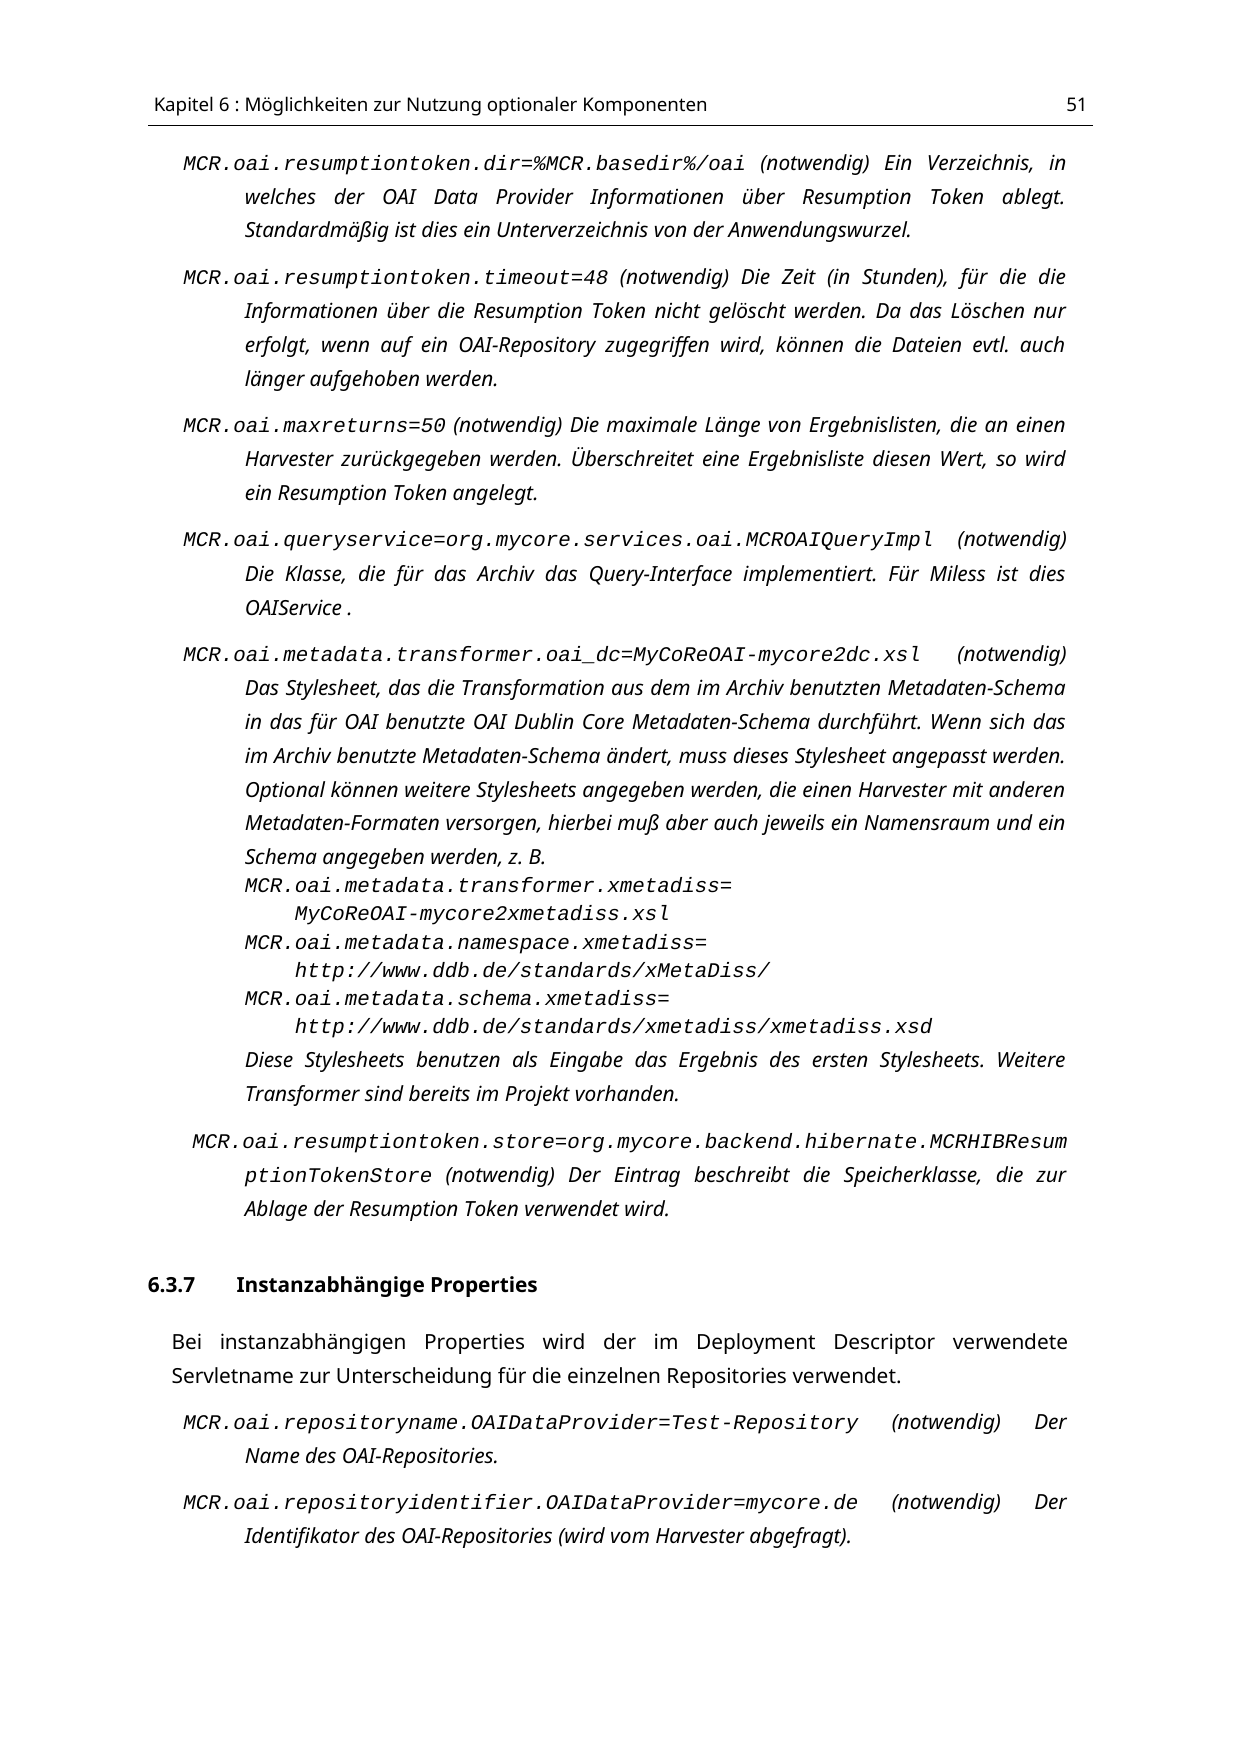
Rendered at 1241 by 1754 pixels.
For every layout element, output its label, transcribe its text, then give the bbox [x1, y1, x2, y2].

text Bei instanzabhängigen Properties wird der im Deployment Descriptor verwendete Servletname zur Unterscheidung für die einzelnen Repositories verwendet. [171, 1327, 1069, 1389]
list MCR.oai.resumptiontoken.store=org.mycore.backend.hibernate.MCRHIBResumptionTokenStore (notwendig) Der Eintrag beschreibt die Speicherklasse, die zur Ablage der Resumption Token verwendet wird. [183, 1126, 1069, 1222]
list MCR.oai.metadata.transformer.oai_dc=MyCoReOAI-mycore2dc.xsl (notwendig) Das Stylesheet, das die Transformation aus dem im Archiv benutzten Metadaten-Schema in das für OAI benutzte OAI Dublin Core Metadaten-Schema durchführt. Wenn sich das im Archiv benutzte Metadaten-Schema ändert, muss dieses Stylesheet angepasst werden. Optional können weitere Stylesheets angegeben werden, die einen Harvester mit anderen Metadaten-Formaten versorgen, hierbei muß aber auch jeweils ein Namensraum und ein Schema angegeben werden, z. B. MCR.oai.metadata.transformer.xmetadiss= MyCoReOAI-mycore2xmetadiss.xsl MCR.oai.metadata.namespace.xmetadiss= http://www.ddb.de/standards/xMetaDiss/ MCR.oai.metadata.schema.xmetadiss= http://www.ddb.de/standards/xmetadiss/xmetadiss.xsd Diese Stylesheets benutzen als Eingabe das Ergebnis des ersten Stylesheets. Weitere Transformer sind bereits im Projekt vorhanden. [183, 639, 1069, 1108]
list MCR.oai.maxreturns=50 (notwendig) Die maximale Länge von Ergebnislisten, die an einen Harvester zurückgegeben werden. Überschreitet eine Ergebnisliste diesen Wert, so wird ein Resumption Token angelegt. [183, 410, 1069, 506]
list MCR.oai.repositoryidentifier.OAIDataProvider=mycore.de (notwendig) Der Identifikator des OAI-Repositories (wird vom Harvester abgefragt). [183, 1487, 1069, 1550]
list MCR.oai.repositoryname.OAIDataProvider=Test-Repository (notwendig) Der Name des OAI-Repositories. [183, 1407, 1069, 1469]
list MCR.oai.resumptiontoken.timeout=48 (notwendig) Die Zeit (in Stunden), für die die Informationen über die Resumption Token nicht gelöscht werden. Da das Löschen nur erfolgt, wenn auf ein OAI-Repository zugegriffen wird, können die Dateien evtl. auch länger aufgehoben werden. [183, 262, 1069, 392]
subtitle Instanzabhängige Properties [148, 1270, 1092, 1298]
list MCR.oai.resumptiontoken.dir=%MCR.basedir%/oai (notwendig) Ein Verzeichnis, in welches der OAI Data Provider Informationen über Resumption Token ablegt. Standardmäßig ist dies ein Unterverzeichnis von der Anwendungswurzel. [183, 148, 1069, 244]
list MCR.oai.queryservice=org.mycore.services.oai.MCROAIQueryImpl (notwendig) Die Klasse, die für das Archiv das Query-Interface implementiert. Für Miless ist dies OAIService . [183, 524, 1069, 621]
